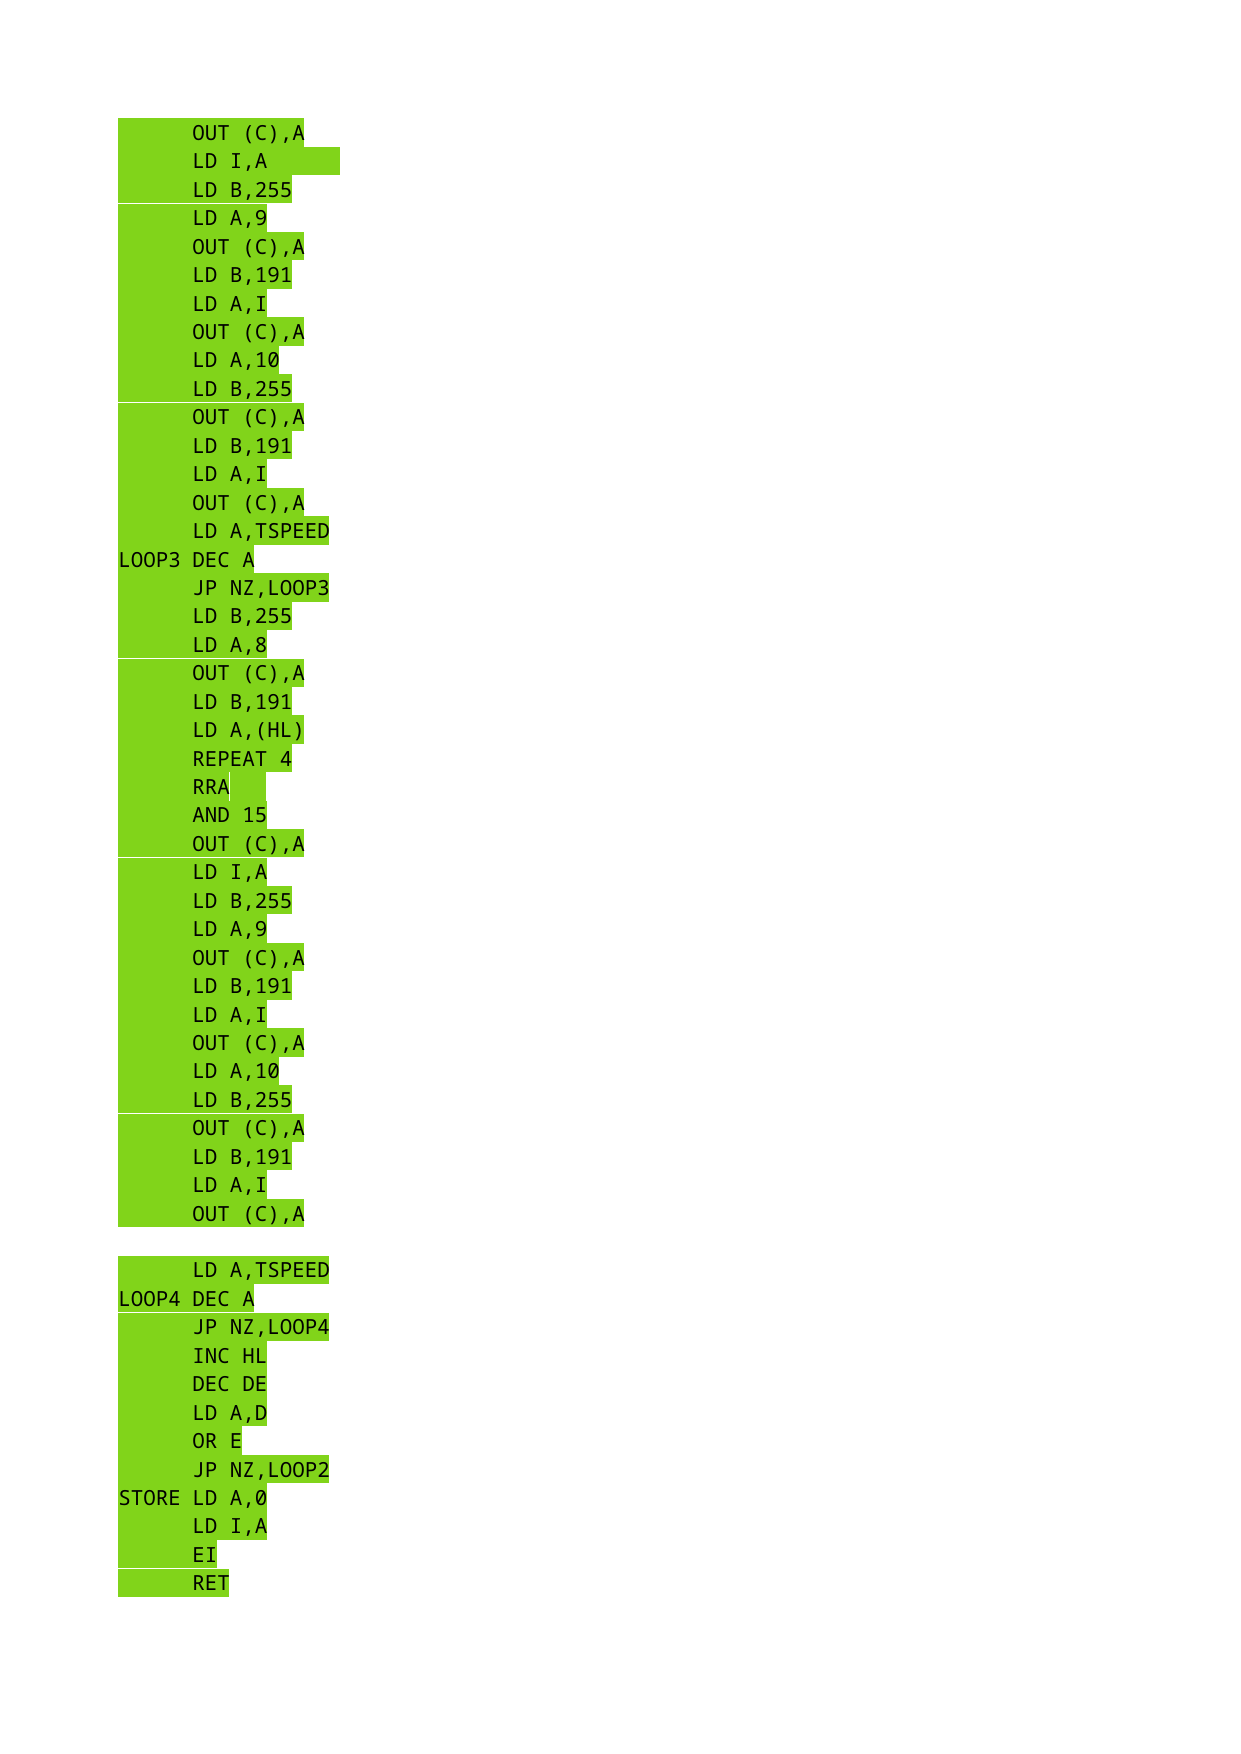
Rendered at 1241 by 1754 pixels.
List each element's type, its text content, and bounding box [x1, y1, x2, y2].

text LD B,191 [118, 260, 1122, 289]
text DEC DE [118, 1369, 1122, 1398]
text LD A,10 [118, 1057, 1122, 1085]
text JP NZ,LOOP3 [118, 573, 1122, 602]
text OUT (C),A [118, 829, 1122, 857]
text LOOP3 DEC A [118, 545, 1122, 573]
text LD A,TSPEED [118, 1256, 1122, 1284]
text LD I,A [118, 1512, 1122, 1540]
text LD B,191 [118, 971, 1122, 1000]
text INC HL [118, 1341, 1122, 1369]
text LD B,255 [118, 602, 1122, 630]
text LD A,10 [118, 346, 1122, 374]
text OUT (C),A [118, 658, 1122, 687]
text LD A,I [118, 289, 1122, 317]
text RET [118, 1568, 1122, 1597]
text JP NZ,LOOP2 [118, 1455, 1122, 1483]
text OUT (C),A [118, 118, 1122, 147]
text OR E [118, 1426, 1122, 1455]
text LD B,255 [118, 886, 1122, 914]
text LD I,A [118, 857, 1122, 886]
text LD B,191 [118, 687, 1122, 715]
text LD B,255 [118, 175, 1122, 203]
text LD A,9 [118, 914, 1122, 943]
text OUT (C),A [118, 488, 1122, 516]
text OUT (C),A [118, 1028, 1122, 1057]
text LD B,255 [118, 1085, 1122, 1113]
text AND 15 [118, 801, 1122, 829]
text OUT (C),A [118, 317, 1122, 346]
text LD A,9 [118, 203, 1122, 232]
text JP NZ,LOOP4 [118, 1312, 1122, 1341]
text LD A,I [118, 459, 1122, 488]
text OUT (C),A [118, 943, 1122, 971]
text OUT (C),A [118, 402, 1122, 431]
text LD A,(HL) [118, 715, 1122, 744]
text LD B,191 [118, 431, 1122, 459]
text LD B,191 [118, 1142, 1122, 1170]
text LD A,I [118, 1170, 1122, 1199]
text LD I,A [118, 147, 1122, 175]
text LD A,I [118, 1000, 1122, 1028]
text OUT (C),A [118, 1113, 1122, 1142]
text OUT (C),A [118, 1199, 1122, 1227]
text REPEAT 4 [118, 744, 1122, 772]
text LD A,TSPEED [118, 516, 1122, 545]
text LD A,8 [118, 630, 1122, 658]
text LD B,255 [118, 374, 1122, 402]
text OUT (C),A [118, 232, 1122, 260]
text STORE LD A,0 [118, 1483, 1122, 1512]
text EI [118, 1540, 1122, 1568]
text RRA [118, 772, 1122, 801]
text LD A,D [118, 1398, 1122, 1426]
text LOOP4 DEC A [118, 1284, 1122, 1312]
